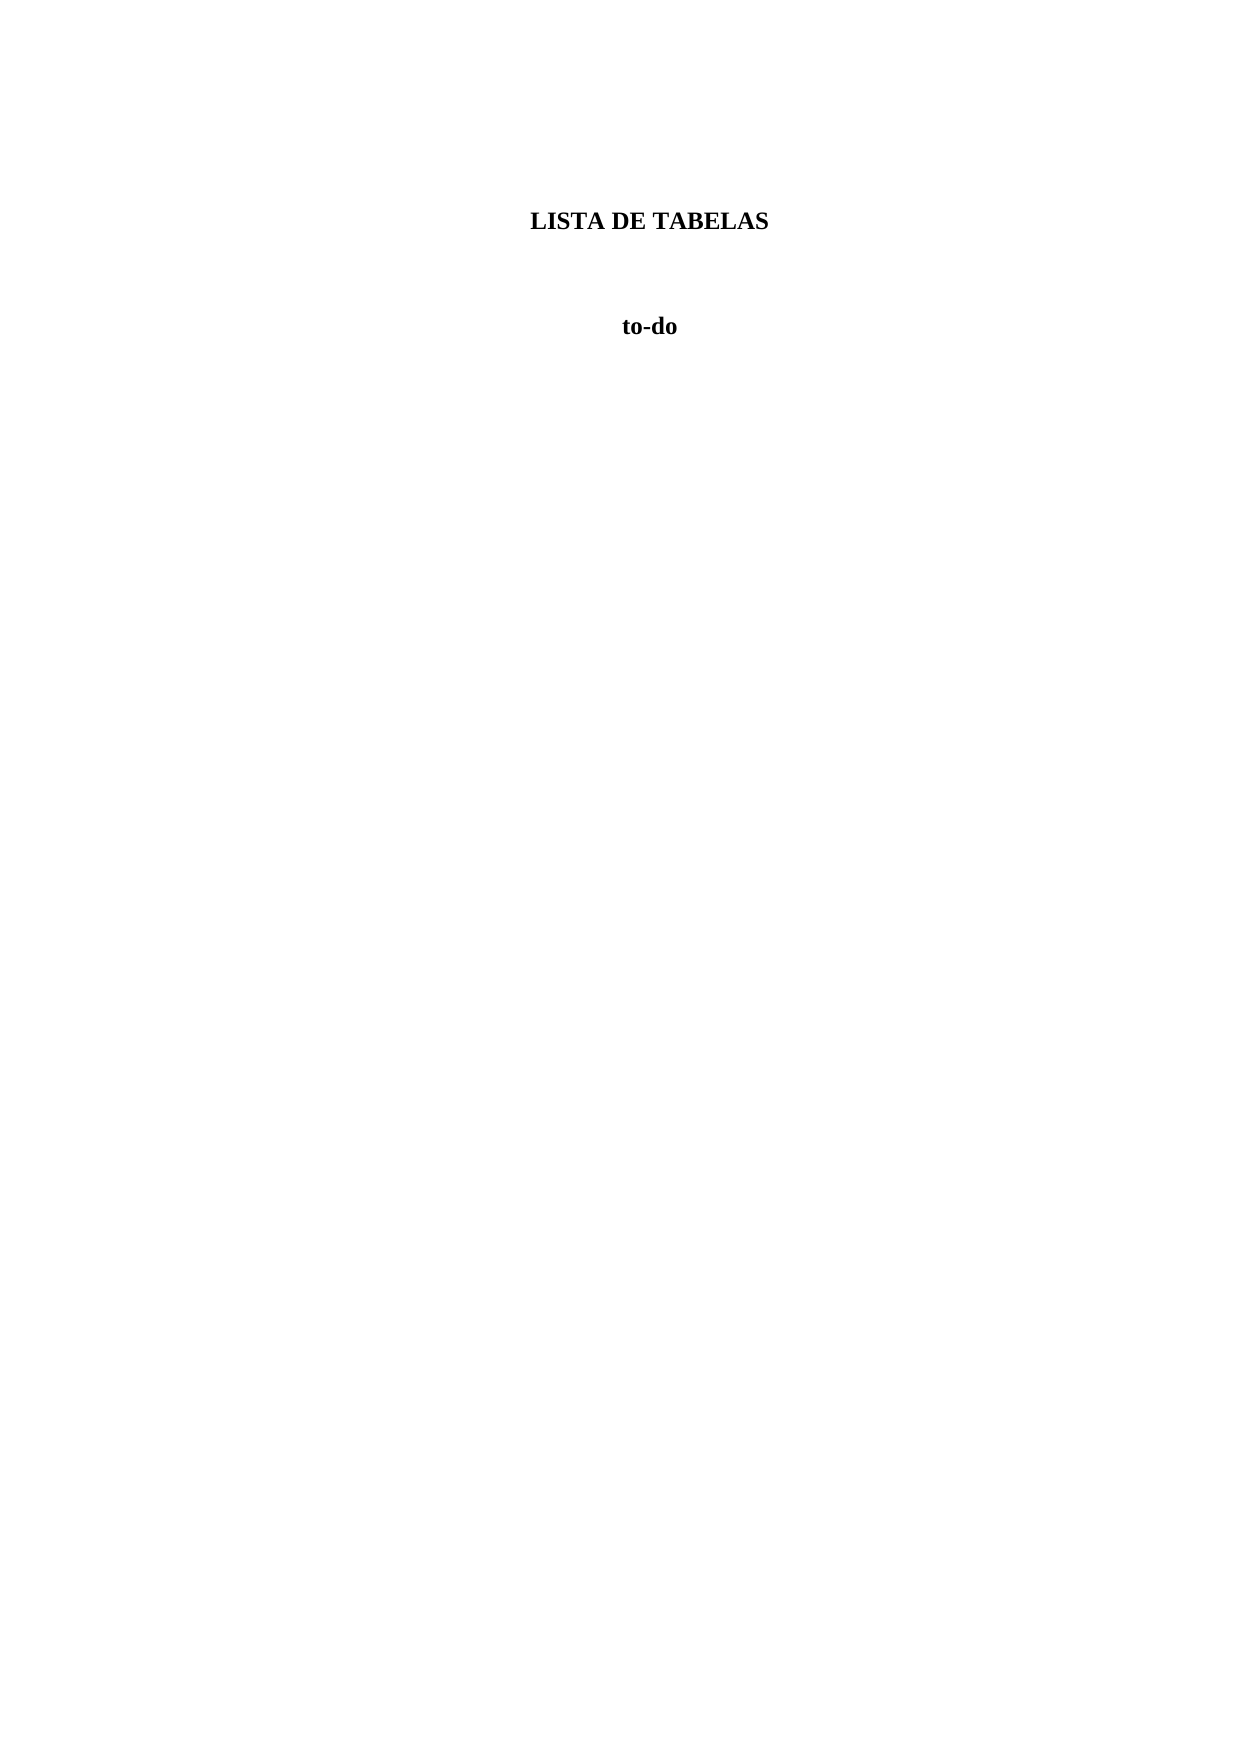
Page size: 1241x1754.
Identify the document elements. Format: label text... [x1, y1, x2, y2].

subtitle LISTA DE TABELAS [177, 206, 1122, 235]
subtitle to-do [0, 311, 1240, 340]
